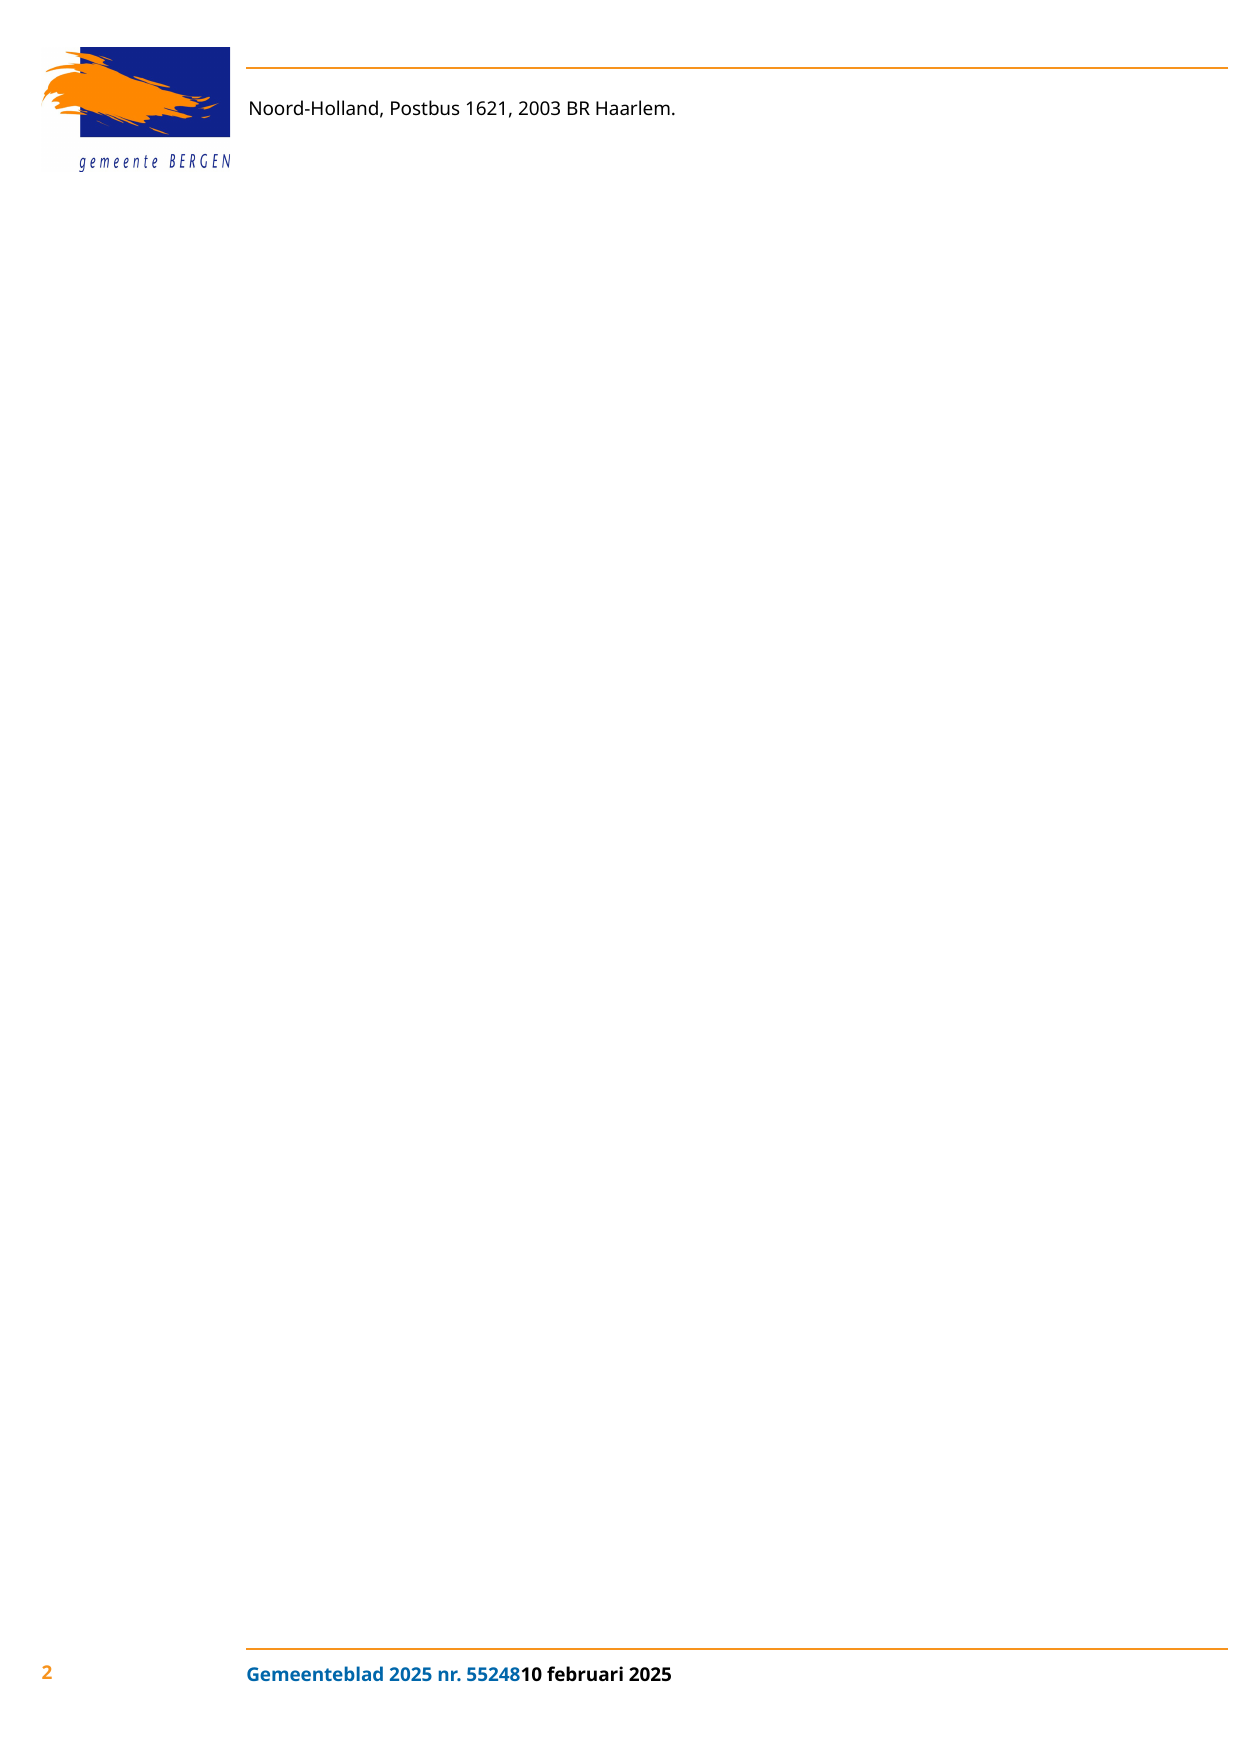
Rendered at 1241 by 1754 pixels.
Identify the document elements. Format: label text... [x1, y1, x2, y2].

text Noord-Holland, Postbus 1621, 2003 BR Haarlem. [248, 95, 1152, 121]
picture [41, 47, 231, 172]
